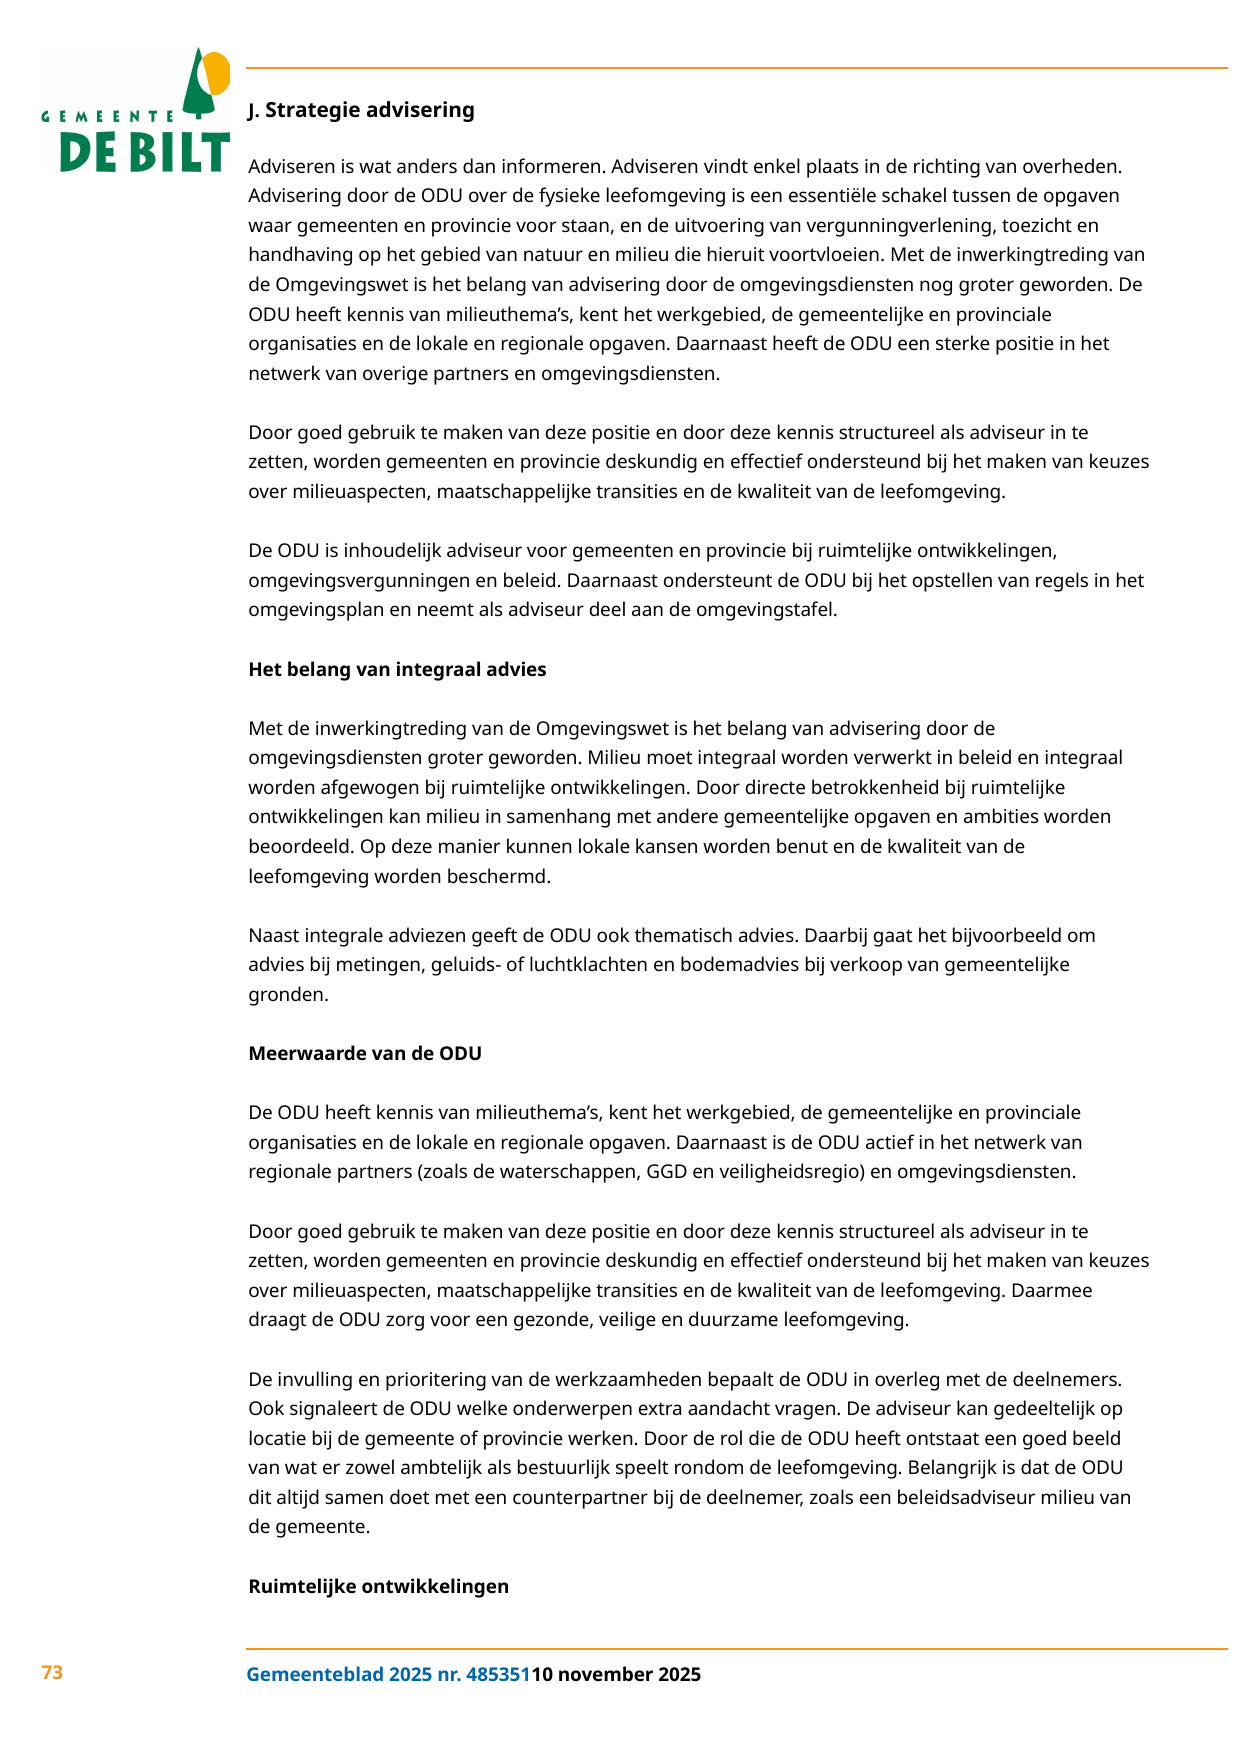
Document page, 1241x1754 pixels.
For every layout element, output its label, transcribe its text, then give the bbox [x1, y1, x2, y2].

text Met de inwerkingtreding van de Omgevingswet is het belang van advisering door de omgevingsdiensten groter geworden. Milieu moet integraal worden verwerkt in beleid en integraal worden afgewogen bij ruimtelijke ontwikkelingen. Door directe betrokkenheid bij ruimtelijke ontwikkelingen kan milieu in samenhang met andere gemeentelijke opgaven en ambities worden beoordeeld. Op deze manier kunnen lokale kansen worden benut en de kwaliteit van de leefomgeving worden beschermd. [248, 715, 1152, 889]
text Naast integrale adviezen geeft de ODU ook thematisch advies. Daarbij gaat het bijvoorbeeld om advies bij metingen, geluids- of luchtklachten en bodemadvies bij verkoop van gemeentelijke gronden. [248, 922, 1152, 1007]
text Adviseren is wat anders dan informeren. Adviseren vindt enkel plaats in de richting van overheden. Advisering door de ODU over de fysieke leefomgeving is een essentiële schakel tussen de opgaven waar gemeenten en provincie voor staan, en de uitvoering van vergunningverlening, toezicht en handhaving op het gebied van natuur en milieu die hieruit voortvloeien. Met de inwerkingtreding van de Omgevingswet is het belang van advisering door de omgevingsdiensten nog groter geworden. De ODU heeft kennis van milieuthema’s, kent het werkgebied, de gemeentelijke en provinciale organisaties en de lokale en regionale opgaven. Daarnaast heeft de ODU een sterke positie in het netwerk van overige partners en omgevingsdiensten. [248, 153, 1152, 386]
picture [41, 47, 231, 172]
text De ODU heeft kennis van milieuthema’s, kent het werkgebied, de gemeentelijke en provinciale organisaties en de lokale en regionale opgaven. Daarnaast is de ODU actief in het netwerk van regionale partners (zoals de waterschappen, GGD en veiligheidsregio) en omgevingsdiensten. [248, 1099, 1152, 1184]
text Door goed gebruik te maken van deze positie en door deze kennis structureel als adviseur in te zetten, worden gemeenten en provincie deskundig en effectief ondersteund bij het maken van keuzes over milieuaspecten, maatschappelijke transities en de kwaliteit van de leefomgeving. [248, 419, 1152, 504]
text Door goed gebruik te maken van deze positie en door deze kennis structureel als adviseur in te zetten, worden gemeenten en provincie deskundig en effectief ondersteund bij het maken van keuzes over milieuaspecten, maatschappelijke transities en de kwaliteit van de leefomgeving. Daarmee draagt de ODU zorg voor een gezonde, veilige en duurzame leefomgeving. [248, 1218, 1152, 1332]
text J. Strategie advisering [248, 95, 1152, 123]
text De invulling en prioritering van de werkzaamheden bepaalt de ODU in overleg met de deelnemers. Ook signaleert de ODU welke onderwerpen extra aandacht vragen. De adviseur kan gedeeltelijk op locatie bij de gemeente of provincie werken. Door de rol die de ODU heeft ontstaat een goed beeld van wat er zowel ambtelijk als bestuurlijk speelt rondom de leefomgeving. Belangrijk is dat de ODU dit altijd samen doet met een counterpartner bij de deelnemer, zoals een beleidsadviseur milieu van de gemeente. [248, 1366, 1152, 1539]
text Meerwaarde van de ODU [248, 1040, 1152, 1066]
text De ODU is inhoudelijk adviseur voor gemeenten en provincie bij ruimtelijke ontwikkelingen, omgevingsvergunningen en beleid. Daarnaast ondersteunt de ODU bij het opstellen van regels in het omgevingsplan en neemt als adviseur deel aan de omgevingstafel. [248, 537, 1152, 622]
text Het belang van integraal advies [248, 656, 1152, 682]
text Ruimtelijke ontwikkelingen [248, 1573, 1152, 1599]
